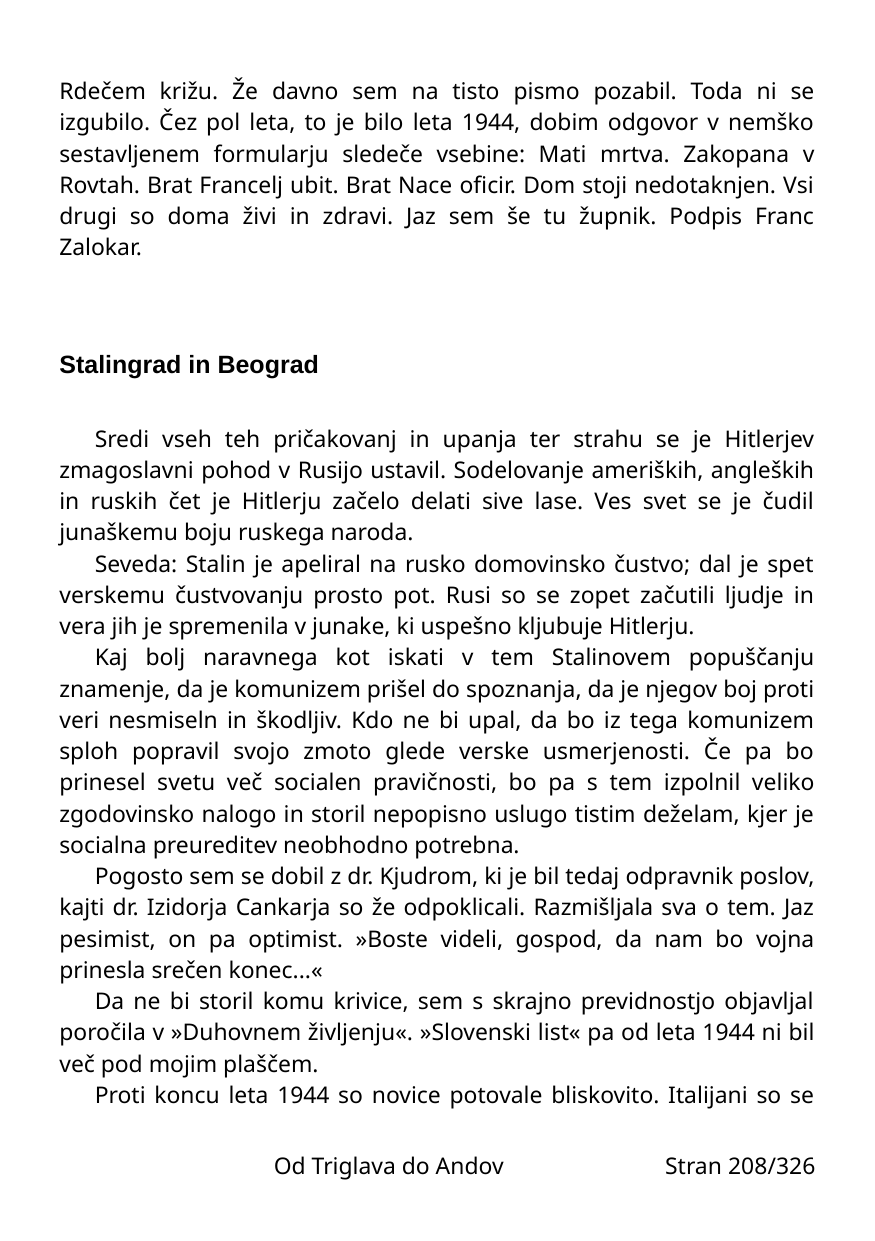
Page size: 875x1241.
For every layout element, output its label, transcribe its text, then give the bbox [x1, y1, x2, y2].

text Pogosto sem se dobil z dr. Kjudrom, ki je bil tedaj odpravnik poslov, kajti dr. Izidorja Cankarja so že odpoklicali. Razmišljala sva o tem. Jaz pesimist, on pa optimist. »Boste videli, gospod, da nam bo vojna prinesla srečen konec...« [59, 860, 815, 985]
text Sredi vseh teh pričakovanj in upanja ter strahu se je Hitlerjev zmagoslavni pohod v Rusijo ustavil. Sodelovanje ameriških, angleških in ruskih čet je Hitlerju začelo delati sive lase. Ves svet se je čudil junaškemu boju ruskega naroda. [59, 422, 815, 547]
subtitle Stalingrad in Beograd [59, 350, 815, 379]
text Kaj bolj naravnega kot iskati v tem Stalinovem popuščanju znamenje, da je komunizem prišel do spoznanja, da je njegov boj proti veri nesmiseln in škodljiv. Kdo ne bi upal, da bo iz tega komunizem sploh popravil svojo zmoto glede verske usmerjenosti. Če pa bo prinesel svetu več socialen pravičnosti, bo pa s tem izpolnil veliko zgodovinsko nalogo in storil nepopisno uslugo tistim deželam, kjer je socialna preureditev neobhodno potrebna. [59, 641, 815, 860]
text Da ne bi storil komu krivice, sem s skrajno previdnostjo objavljal poročila v »Duhovnem življenju«. »Slovenski list« pa od leta 1944 ni bil več pod mojim plaščem. [59, 985, 815, 1079]
text Rdečem križu. Že davno sem na tisto pismo pozabil. Toda ni se izgubilo. Čez pol leta, to je bilo leta 1944, dobim odgovor v nemško sestavljenem formularju sledeče vsebine: Mati mrtva. Zakopana v Rovtah. Brat Francelj ubit. Brat Nace oficir. Dom stoji nedotaknjen. Vsi drugi so doma živi in zdravi. Jaz sem še tu župnik. Podpis Franc Zalokar. [59, 75, 815, 262]
text Proti koncu leta 1944 so novice potovale bliskovito. Italijani so se [59, 1079, 815, 1110]
text Seveda: Stalin je apeliral na rusko domovinsko čustvo; dal je spet verskemu čustvovanju prosto pot. Rusi so se zopet začutili ljudje in vera jih je spremenila v junake, ki uspešno kljubuje Hitlerju. [59, 547, 815, 641]
